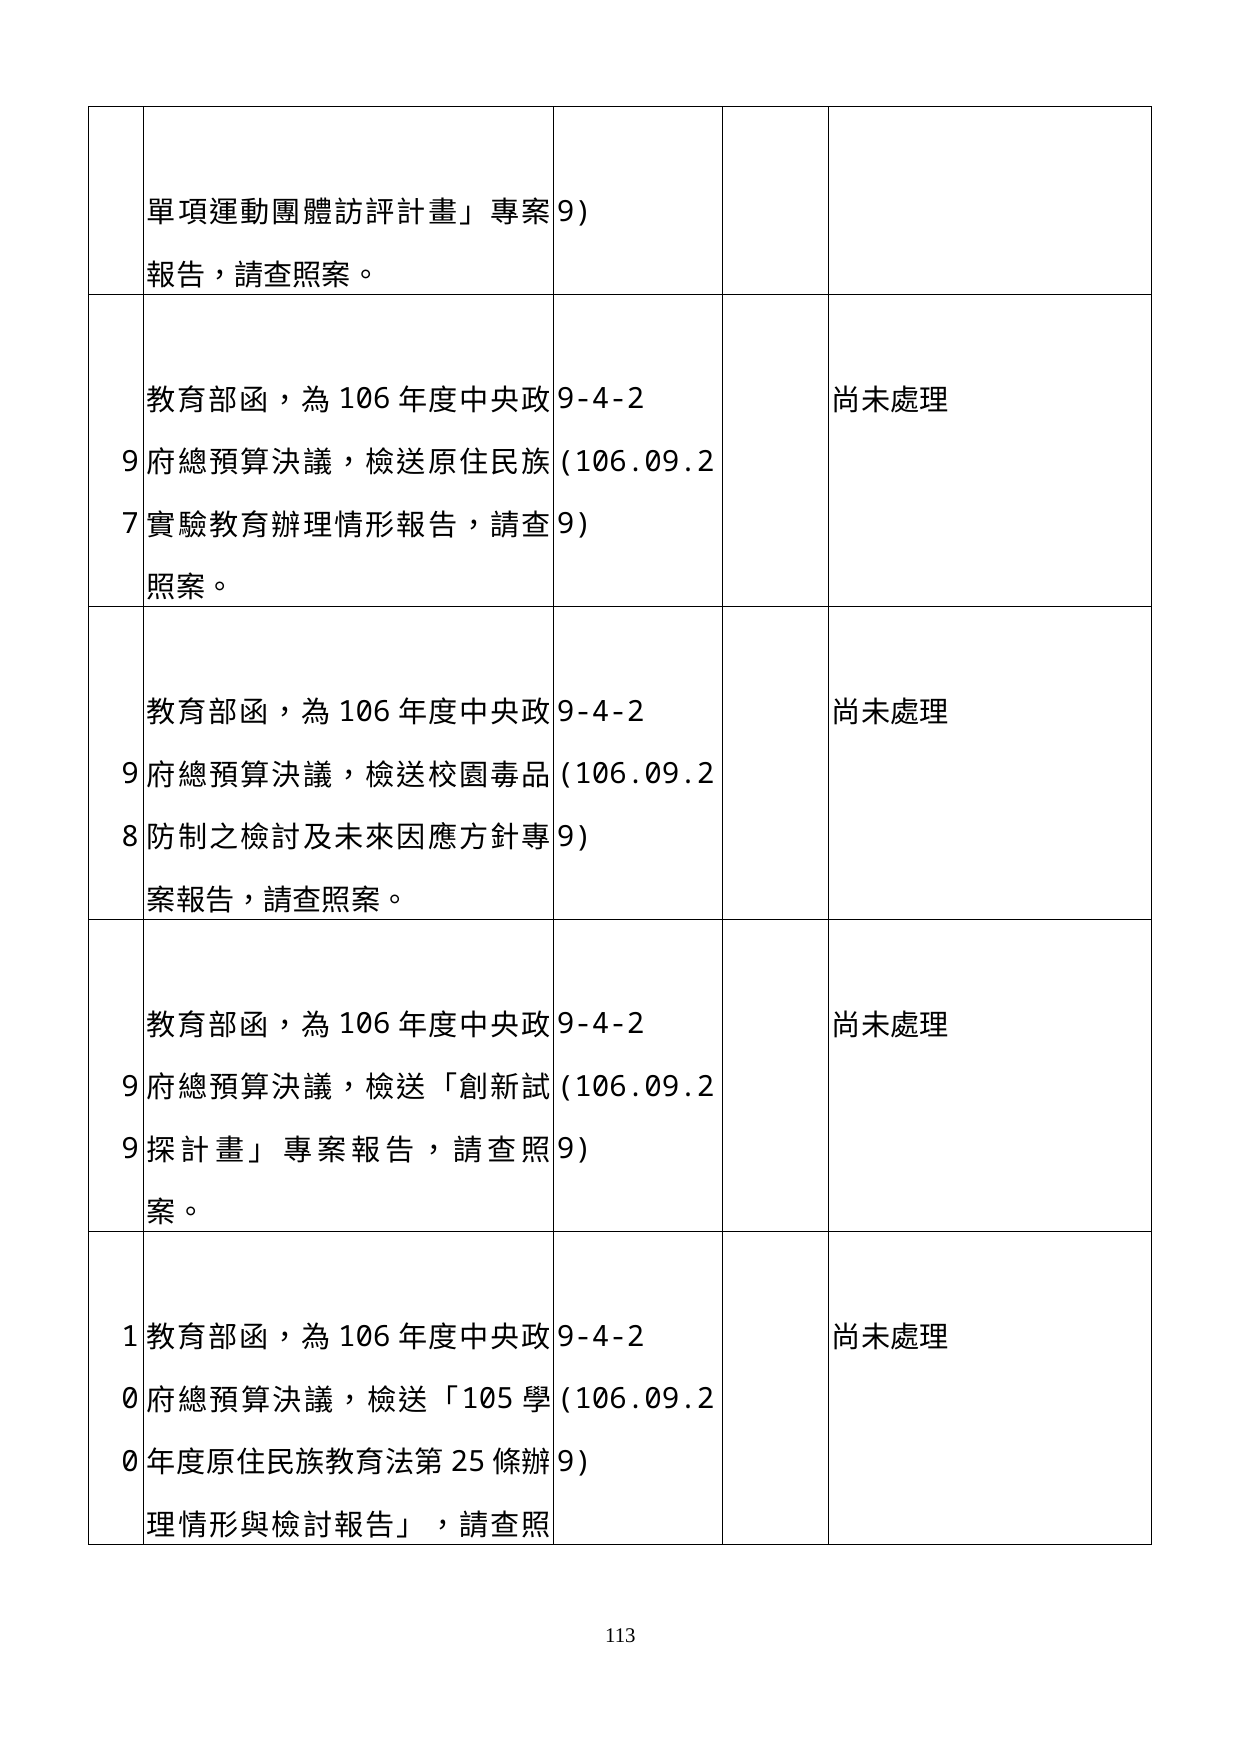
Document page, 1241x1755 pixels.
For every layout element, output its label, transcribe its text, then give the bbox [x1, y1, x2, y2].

table_cell 9) [554, 107, 722, 293]
table_cell [89, 1232, 143, 1543]
table_cell [723, 920, 828, 1231]
table_cell [829, 107, 1151, 293]
table_cell 教育部函，為106年度中央政府總預算決議，檢送「105學年度原住民族教育法第25條辦理情形與檢討報告」，請查照 [144, 1232, 553, 1543]
table_cell 尚未處理 [829, 920, 1151, 1231]
table_cell [89, 295, 143, 606]
table_cell 教育部函，為106年度中央政府總預算決議，檢送「創新試探計畫」專案報告，請查照案。 [144, 920, 553, 1231]
table_cell [89, 107, 143, 293]
table_cell 9-4-2 (106.09.29) [554, 920, 722, 1231]
table_cell 9-4-2 (106.09.29) [554, 295, 722, 606]
table_cell 尚未處理 [829, 607, 1151, 918]
table_cell [89, 607, 143, 918]
table_cell 尚未處理 [829, 1232, 1151, 1543]
table_cell 單項運動團體訪評計畫」專案報告，請查照案。 [144, 107, 553, 293]
table_cell [89, 920, 143, 1231]
table_cell 9-4-2 (106.09.29) [554, 607, 722, 918]
table_cell [723, 107, 828, 293]
table_cell [723, 1232, 828, 1543]
table_cell [723, 295, 828, 606]
table_cell 教育部函，為106年度中央政府總預算決議，檢送校園毒品防制之檢討及未來因應方針專案報告，請查照案。 [144, 607, 553, 918]
table_cell 9-4-2 (106.09.29) [554, 1232, 722, 1543]
table_cell 尚未處理 [829, 295, 1151, 606]
table_cell [723, 607, 828, 918]
table_cell 教育部函，為106年度中央政府總預算決議，檢送原住民族實驗教育辦理情形報告，請查照案。 [144, 295, 553, 606]
